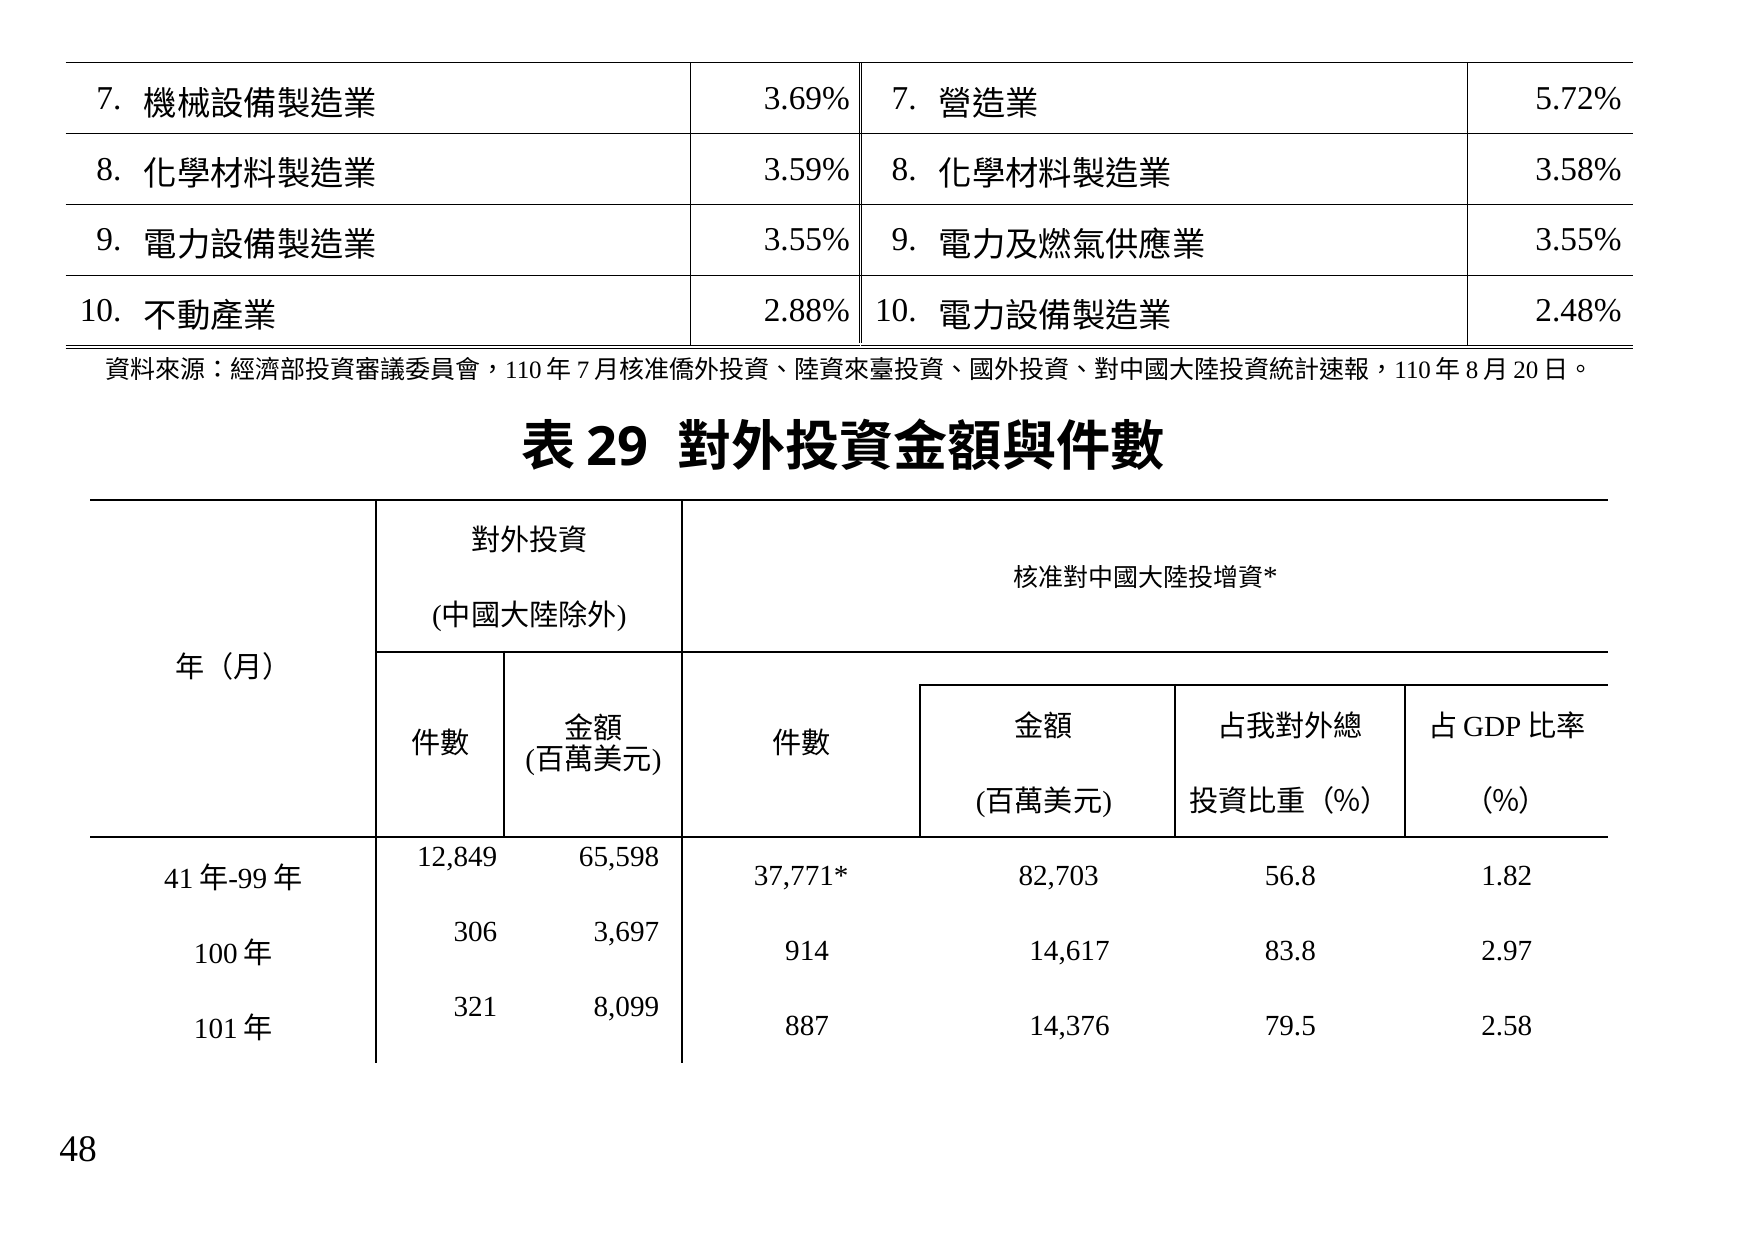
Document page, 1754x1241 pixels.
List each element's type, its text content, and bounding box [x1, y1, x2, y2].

table_cell 10. [66, 276, 132, 345]
table_header 核准對中國大陸投增資* [683, 501, 1608, 651]
table_cell 14,617 [920, 913, 1175, 988]
table_cell 306 [377, 913, 504, 988]
table_cell 9. [862, 205, 927, 274]
table_cell 3.69% [691, 63, 859, 133]
table_cell 8,099 [504, 988, 681, 1063]
table_cell 營造業 [928, 63, 1467, 133]
table_header 年（月） [90, 501, 375, 836]
table_cell 金額 (百萬美元) [921, 686, 1174, 836]
table_cell 321 [377, 988, 504, 1063]
table_cell 2.58 [1405, 988, 1608, 1063]
table_cell 10. [861, 276, 927, 345]
table_cell 3,697 [504, 913, 681, 988]
table_cell 件數 [377, 653, 503, 836]
table_cell 電力設備製造業 [133, 205, 690, 274]
table_cell 不動產業 [133, 276, 690, 345]
table_cell 14,376 [920, 988, 1175, 1063]
table_header 對外投資 (中國大陸除外) [377, 501, 681, 651]
table_cell 8. [862, 134, 927, 204]
table_cell 83.8 [1175, 913, 1405, 988]
table_cell 電力及燃氣供應業 [928, 205, 1467, 274]
table_cell 機械設備製造業 [133, 63, 690, 133]
table_cell 3.59% [691, 134, 859, 204]
subtitle 表29 對外投資金額與件數 [59, 386, 1639, 498]
table_cell 7. [862, 63, 927, 133]
table_cell 化學材料製造業 [133, 134, 690, 204]
text 資料來源：經濟部投資審議委員會，110年7月核准僑外投資、陸資來臺投資、國外投資、對中國大陸投資統計速報，110年8月20日。 [59, 348, 1639, 386]
table_cell 3.55% [1468, 205, 1632, 274]
table_cell 100年 [90, 913, 375, 988]
table_cell 887 [683, 988, 920, 1063]
table_cell 占我對外總 投資比重（％） [1176, 686, 1404, 836]
table_cell 82,703 [920, 838, 1175, 913]
table_cell 37,771* [683, 838, 920, 913]
table_cell 5.72% [1468, 63, 1632, 133]
table_cell 914 [683, 913, 920, 988]
table_cell 電力設備製造業 [928, 276, 1467, 345]
table_cell [1175, 653, 1405, 684]
table_cell 化學材料製造業 [928, 134, 1467, 204]
table_cell [1405, 653, 1608, 684]
table_cell 56.8 [1175, 838, 1405, 913]
table_cell 2.97 [1405, 913, 1608, 988]
table_cell [920, 653, 1175, 684]
table_cell 9. [66, 205, 132, 274]
table_cell 65,598 [504, 838, 681, 913]
table_cell 1.82 [1405, 838, 1608, 913]
table_cell 2.88% [691, 276, 861, 345]
table_cell 12,849 [377, 838, 504, 913]
table_cell 件數 [683, 653, 920, 836]
table_cell 占GDP比率 （％） [1406, 686, 1608, 836]
table_cell 金額 (百萬美元) [505, 653, 681, 836]
table_cell 8. [66, 134, 132, 204]
table_cell 7. [66, 63, 132, 133]
table_cell 3.55% [691, 205, 859, 274]
table_cell 3.58% [1468, 134, 1632, 204]
table_cell 41年-99年 [90, 838, 375, 913]
table_cell 2.48% [1468, 276, 1632, 345]
table_cell 79.5 [1175, 988, 1405, 1063]
table_cell 101年 [90, 988, 375, 1063]
